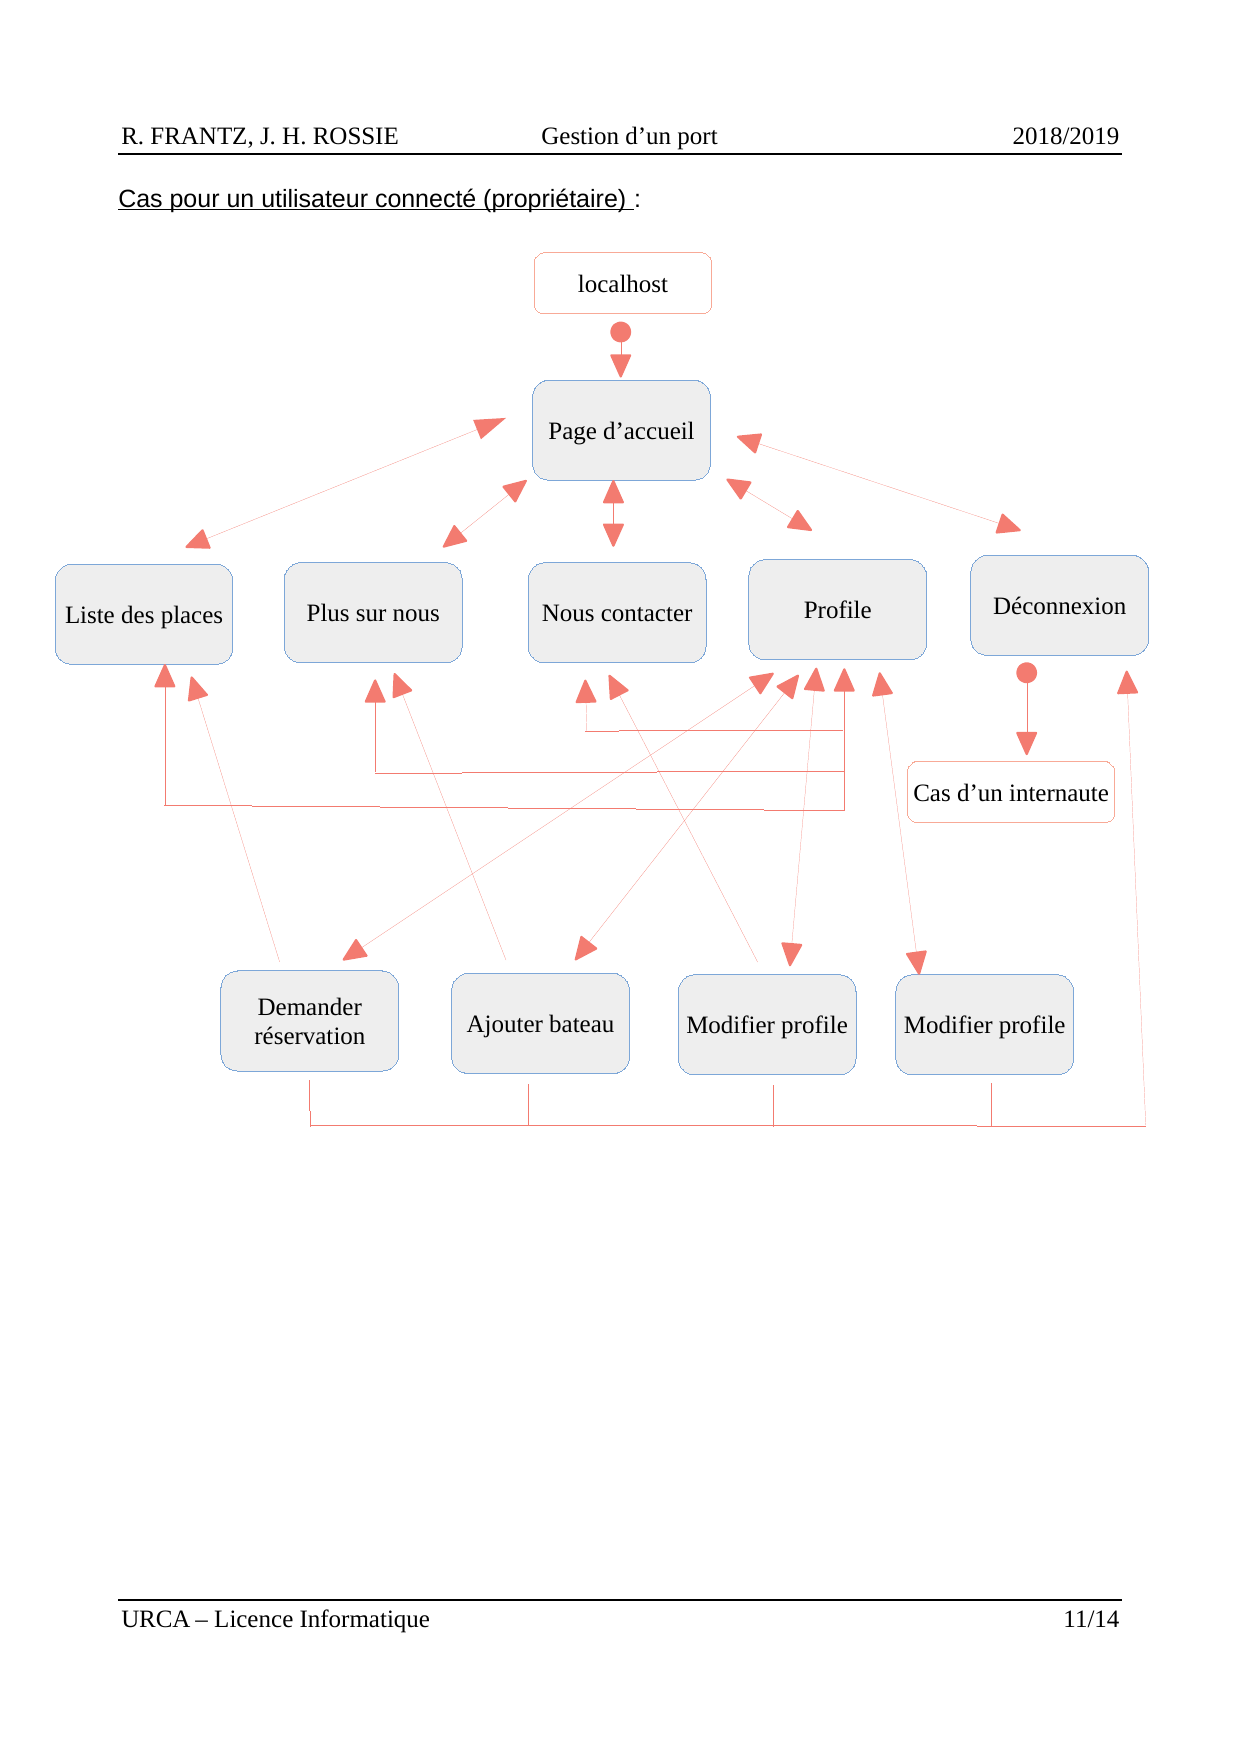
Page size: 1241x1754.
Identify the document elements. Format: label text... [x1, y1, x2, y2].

text Cas pour un utilisateur connecté (propriétaire) : [118, 184, 1122, 213]
